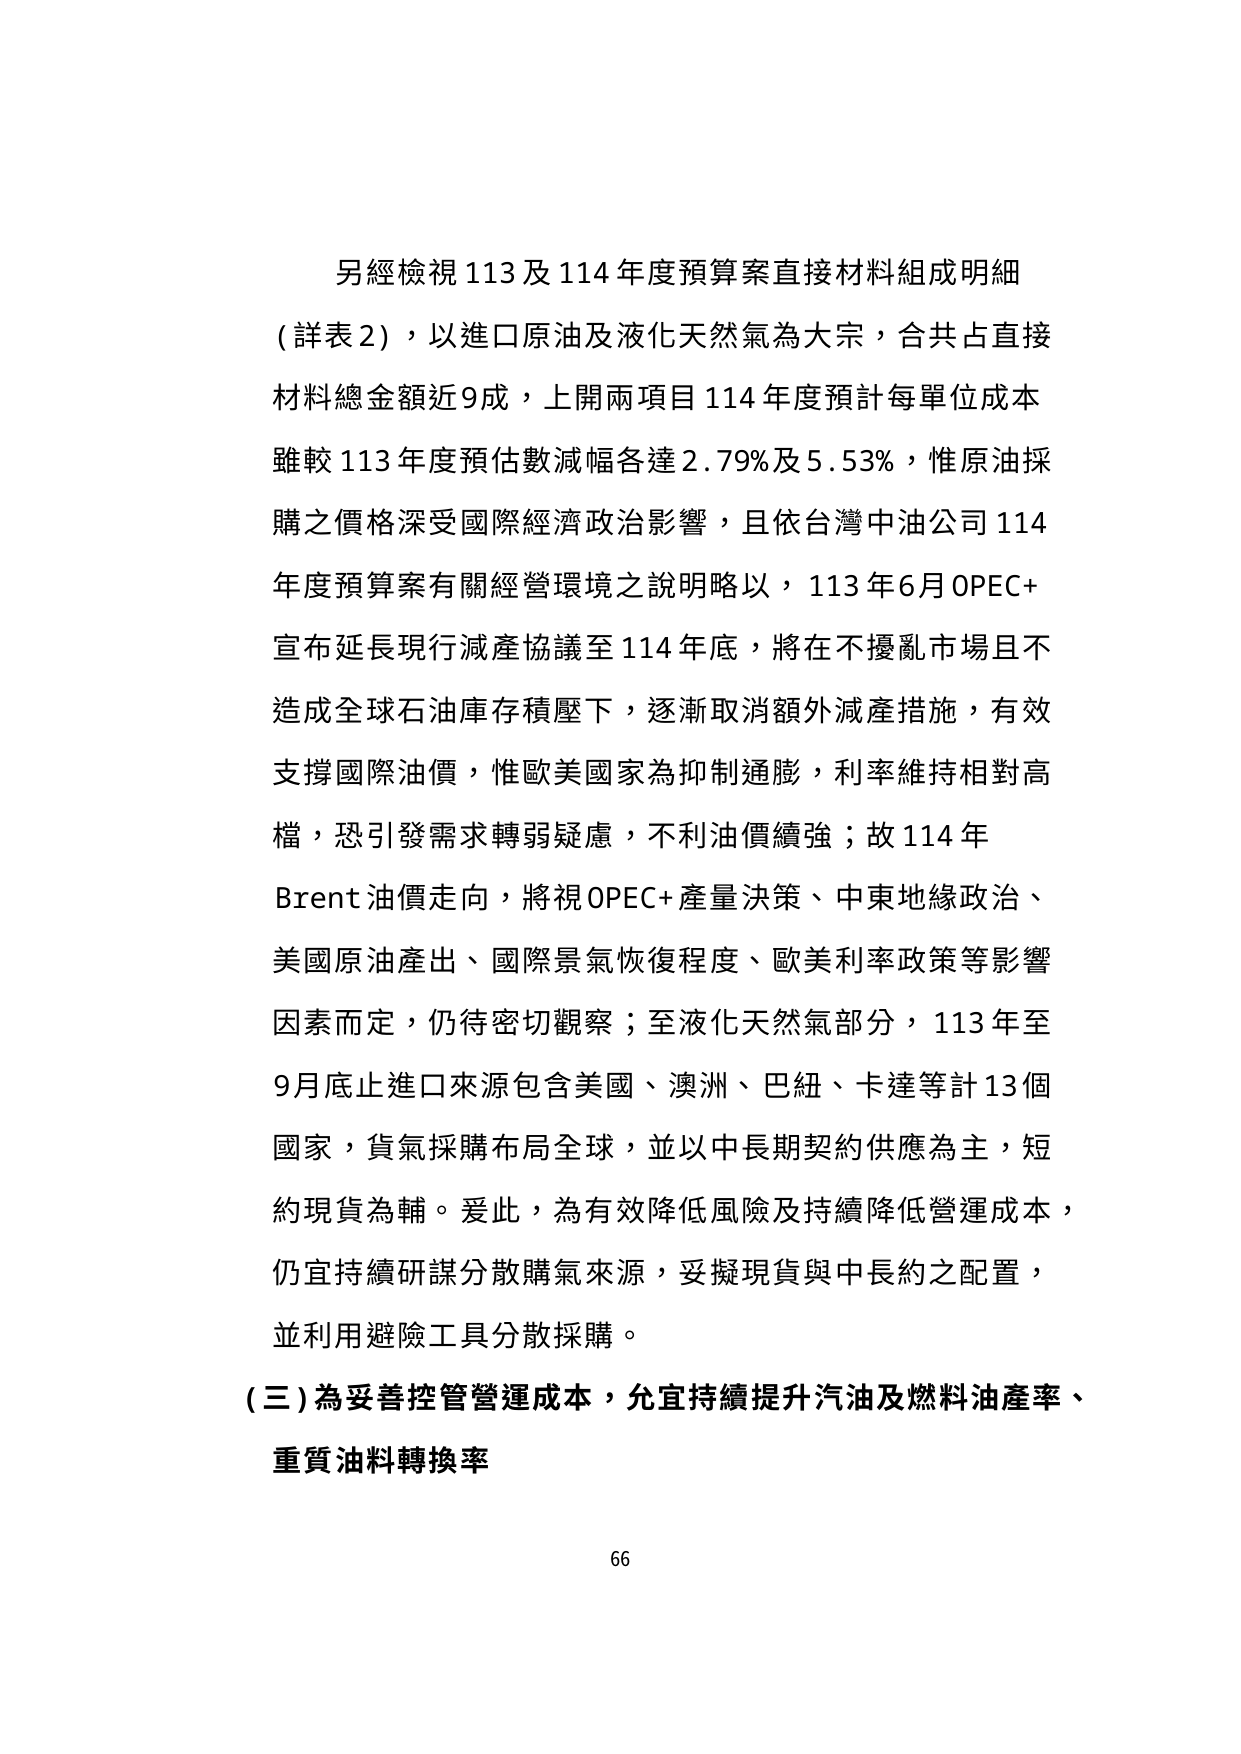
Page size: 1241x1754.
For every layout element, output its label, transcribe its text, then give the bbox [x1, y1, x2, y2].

text 另經檢視113及114年度預算案直接材料組成明細(詳表2)，以進口原油及液化天然氣為大宗，合共占直接材料總金額近9成，上開兩項目114年度預計每單位成本雖較113年度預估數減幅各達2.79%及5.53%，惟原油採購之價格深受國際經濟政治影響，且依台灣中油公司114年度預算案有關經營環境之說明略以，113年6月OPEC+宣布延長現行減產協議至114年底，將在不擾亂市場且不造成全球石油庫存積壓下，逐漸取消額外減產措施，有效支撐國際油價，惟歐美國家為抑制通膨，利率維持相對高檔，恐引發需求轉弱疑慮，不利油價續強；故114年Brent油價走向，將視OPEC+產量決策、中東地緣政治、美國原油產出、國際景氣恢復程度、歐美利率政策等影響因素而定，仍待密切觀察；至液化天然氣部分，113年至9月底止進口來源包含美國、澳洲、巴紐、卡達等計13個國家，貨氣採購布局全球，並以中長期契約供應為主，短約現貨為輔。爰此，為有效降低風險及持續降低營運成本，仍宜持續研謀分散購氣來源，妥擬現貨與中長約之配置，並利用避險工具分散採購。 [266, 229, 1063, 1354]
text (三)為妥善控管營運成本，允宜持續提升汽油及燃料油產率、重質油料轉換率 [236, 1354, 1063, 1479]
